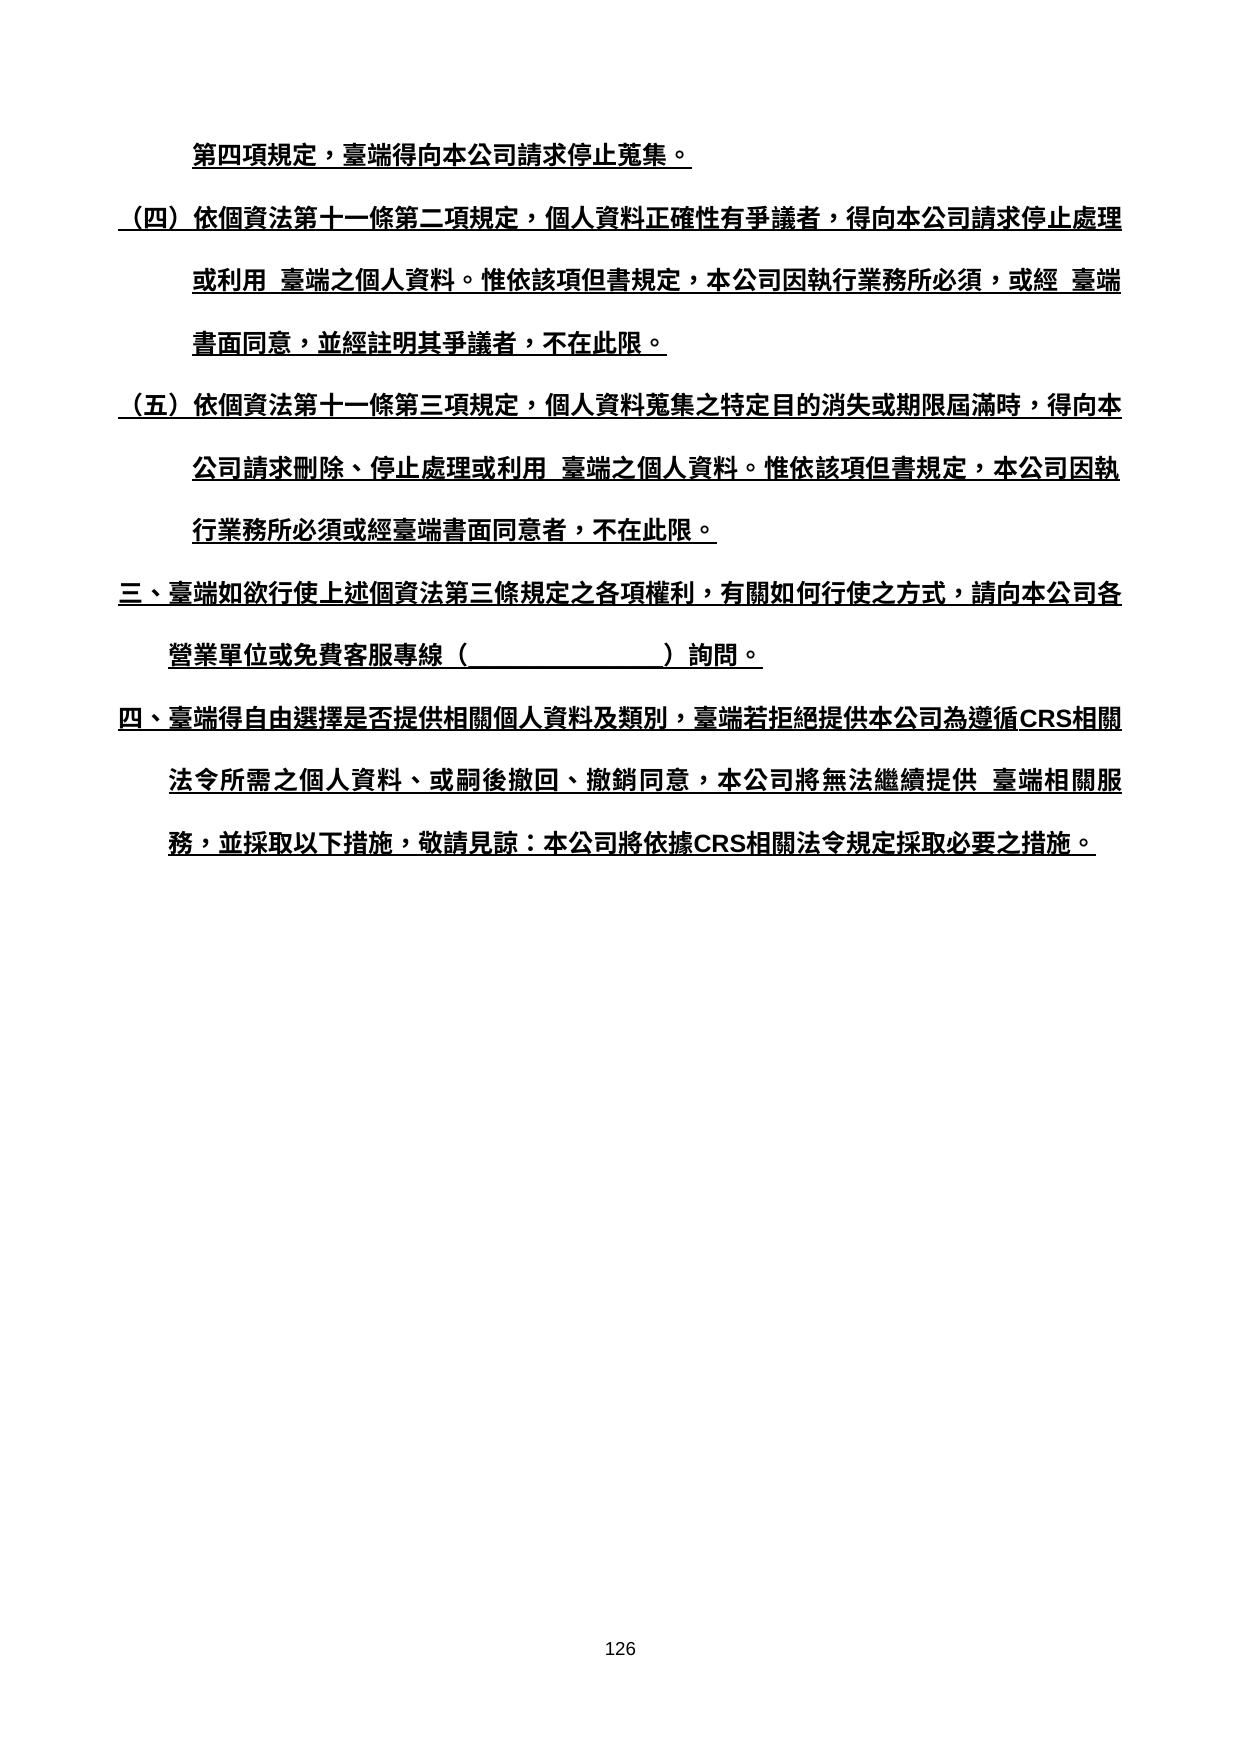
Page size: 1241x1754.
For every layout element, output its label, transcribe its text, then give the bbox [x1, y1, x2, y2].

text （五）依個資法第十一條第三項規定，個人資料蒐集之特定目的消失或期限屆滿時，得向本 [118, 362, 1122, 417]
text 或利用 臺端之個人資料。惟依該項但書規定，本公司因執行業務所必須，或經 臺端書面同意，並經註明其爭議者，不在此限。 [118, 231, 1122, 362]
text 四、臺端得自由選擇是否提供相關個人資料及類別，臺端若拒絕提供本公司為遵循CRS相關法令所需之個人資料、或嗣後撤回、撤銷同意，本公司將無法繼續提供 臺端相關服務，並採取以下措施，敬請見諒：本公司將依據CRS相關法令規定採取必要之措施。 [118, 675, 1122, 862]
text （四）依個資法第十一條第二項規定，個人資料正確性有爭議者，得向本公司請求停止處理 [118, 175, 1122, 229]
text 三、臺端如欲行使上述個資法第三條規定之各項權利，有關如何行使之方式，請向本公司各 [118, 550, 1122, 604]
text 第四項規定，臺端得向本公司請求停止蒐集。 [118, 112, 1122, 175]
text 營業單位或免費客服專線（______________）詢問。 [118, 606, 1122, 675]
text 公司請求刪除、停止處理或利用 臺端之個人資料。惟依該項但書規定，本公司因執行業務所必須或經臺端書面同意者，不在此限。 [118, 419, 1122, 550]
